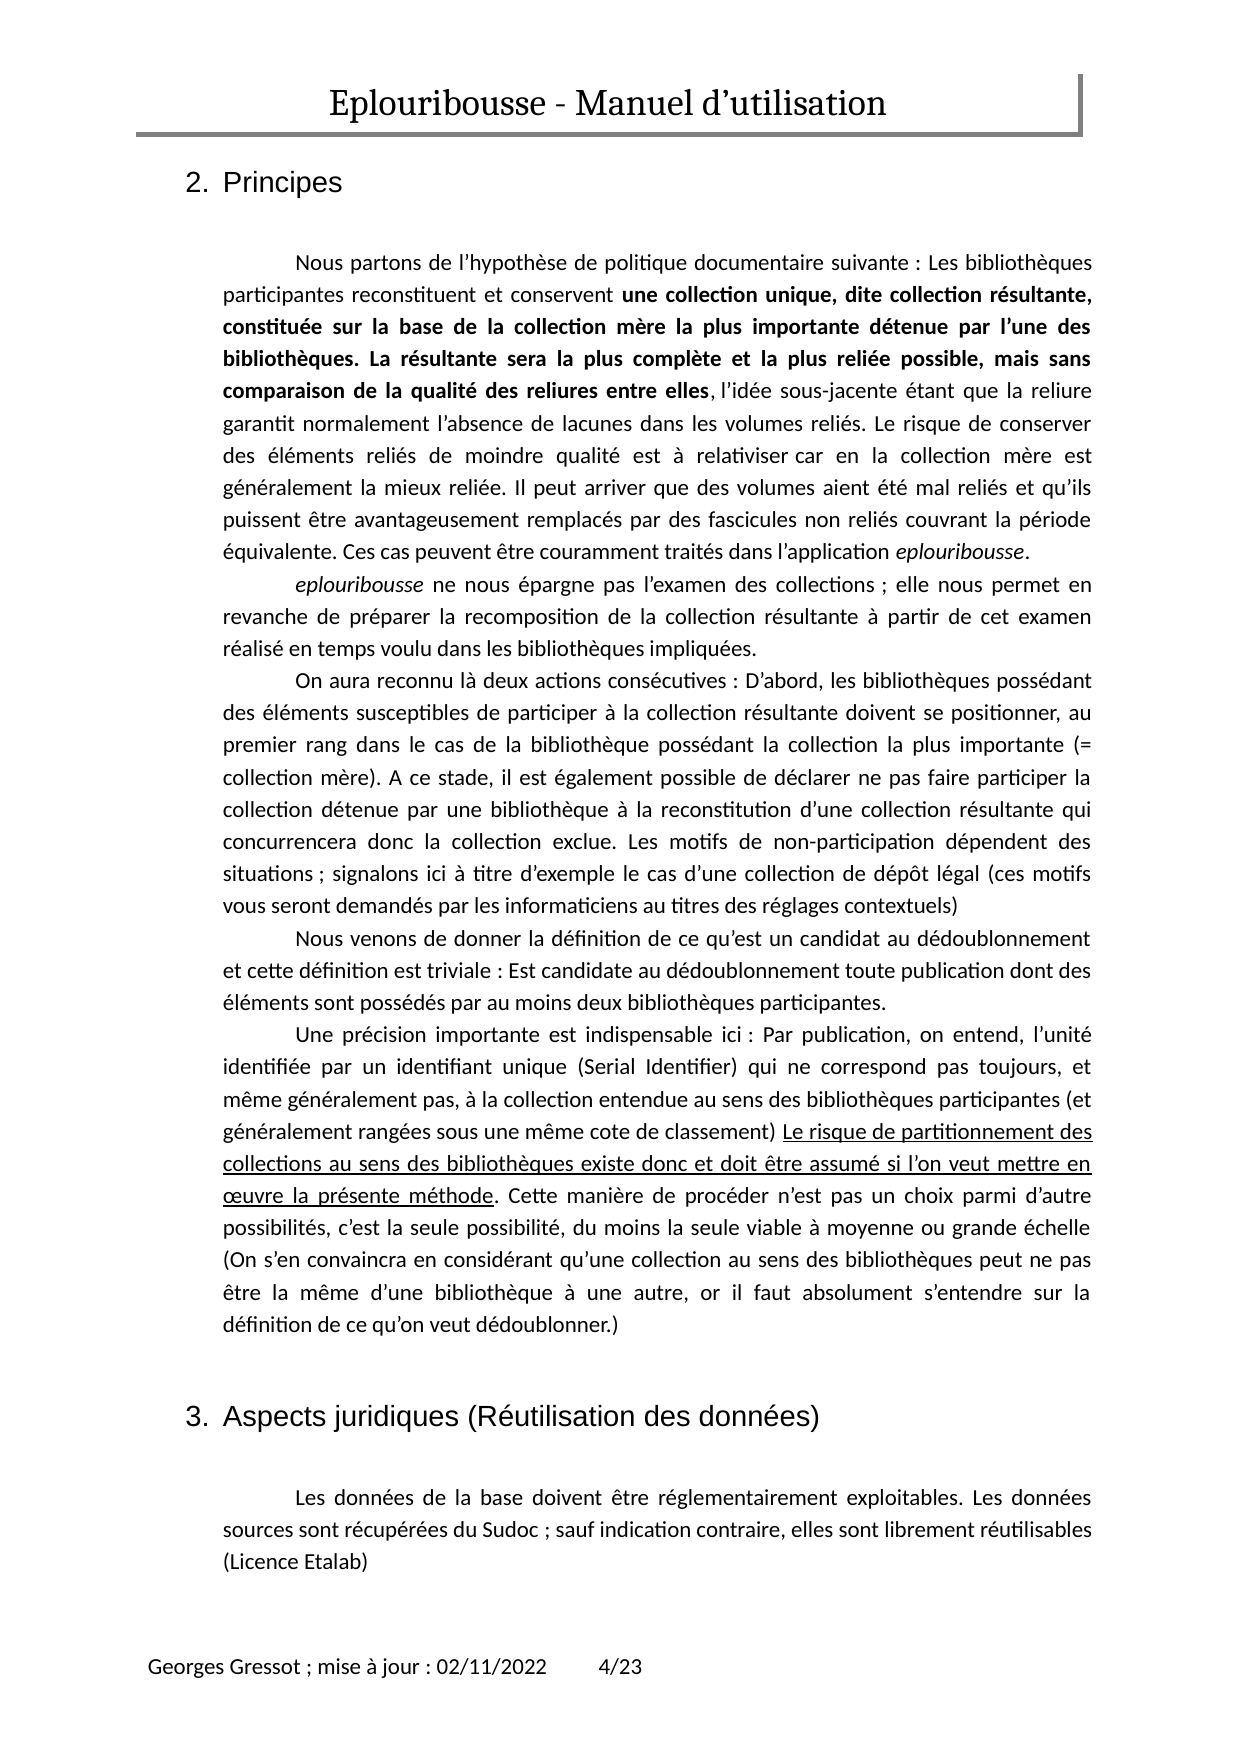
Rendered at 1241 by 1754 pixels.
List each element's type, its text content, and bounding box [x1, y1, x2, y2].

list Une précision importante est indispensable ici : Par publication, on entend, l’unité identifiée par un identifiant unique (Serial Identifier) qui ne correspond pas toujours, et même généralement pas, à la collection entendue au sens des bibliothèques participantes (et généralement rangées sous une même cote de classement) Le risque de partitionnement des collections au sens des bibliothèques existe donc et doit être assumé si l’on veut mettre en œuvre la présente méthode. Cette manière de procéder n’est pas un choix parmi d’autre possibilités, c’est la seule possibilité, du moins la seule viable à moyenne ou grande échelle (On s’en convaincra en considérant qu’une collection au sens des bibliothèques peut ne pas être la même d’une bibliothèque à une autre, or il faut absolument s’entendre sur la définition de ce qu’on veut dédoublonner.) [223, 1020, 1093, 1338]
list Nous venons de donner la définition de ce qu’est un candidat au dédoublonnement et cette définition est triviale : Est candidate au dédoublonnement toute publication dont des éléments sont possédés par au moins deux bibliothèques participantes. [223, 924, 1093, 1016]
subtitle Principes [185, 164, 1093, 198]
list Les données de la base doivent être réglementairement exploitables. Les données sources sont récupérées du Sudoc ; sauf indication contraire, elles sont librement réutilisables (Licence Etalab) [223, 1483, 1093, 1575]
subtitle Aspects juridiques (Réutilisation des données) [185, 1399, 1093, 1433]
list eplouribousse ne nous épargne pas l’examen des collections ; elle nous permet en revanche de préparer la recomposition de la collection résultante à partir de cet examen réalisé en temps voulu dans les bibliothèques impliquées. [223, 570, 1093, 662]
list On aura reconnu là deux actions consécutives : D’abord, les bibliothèques possédant des éléments susceptibles de participer à la collection résultante doivent se positionner, au premier rang dans le cas de la bibliothèque possédant la collection la plus importante (= collection mère). A ce stade, il est également possible de déclarer ne pas faire participer la collection détenue par une bibliothèque à la reconstitution d’une collection résultante qui concurrencera donc la collection exclue. Les motifs de non-participation dépendent des situations ; signalons ici à titre d’exemple le cas d’une collection de dépôt légal (ces motifs vous seront demandés par les informaticiens au titres des réglages contextuels) [223, 666, 1093, 919]
list Nous partons de l’hypothèse de politique documentaire suivante : Les bibliothèques participantes reconstituent et conservent une collection unique, dite collection résultante, constituée sur la base de la collection mère la plus importante détenue par l’une des bibliothèques. La résultante sera la plus complète et la plus reliée possible, mais sans comparaison de la qualité des reliures entre elles, l’idée sous-jacente étant que la reliure garantit normalement l’absence de lacunes dans les volumes reliés. Le risque de conserver des éléments reliés de moindre qualité est à relativiser car en la collection mère est généralement la mieux reliée. Il peut arriver que des volumes aient été mal reliés et qu’ils puissent être avantageusement remplacés par des fascicules non reliés couvrant la période équivalente. Ces cas peuvent être couramment traités dans l’application eplouribousse. [223, 248, 1093, 566]
